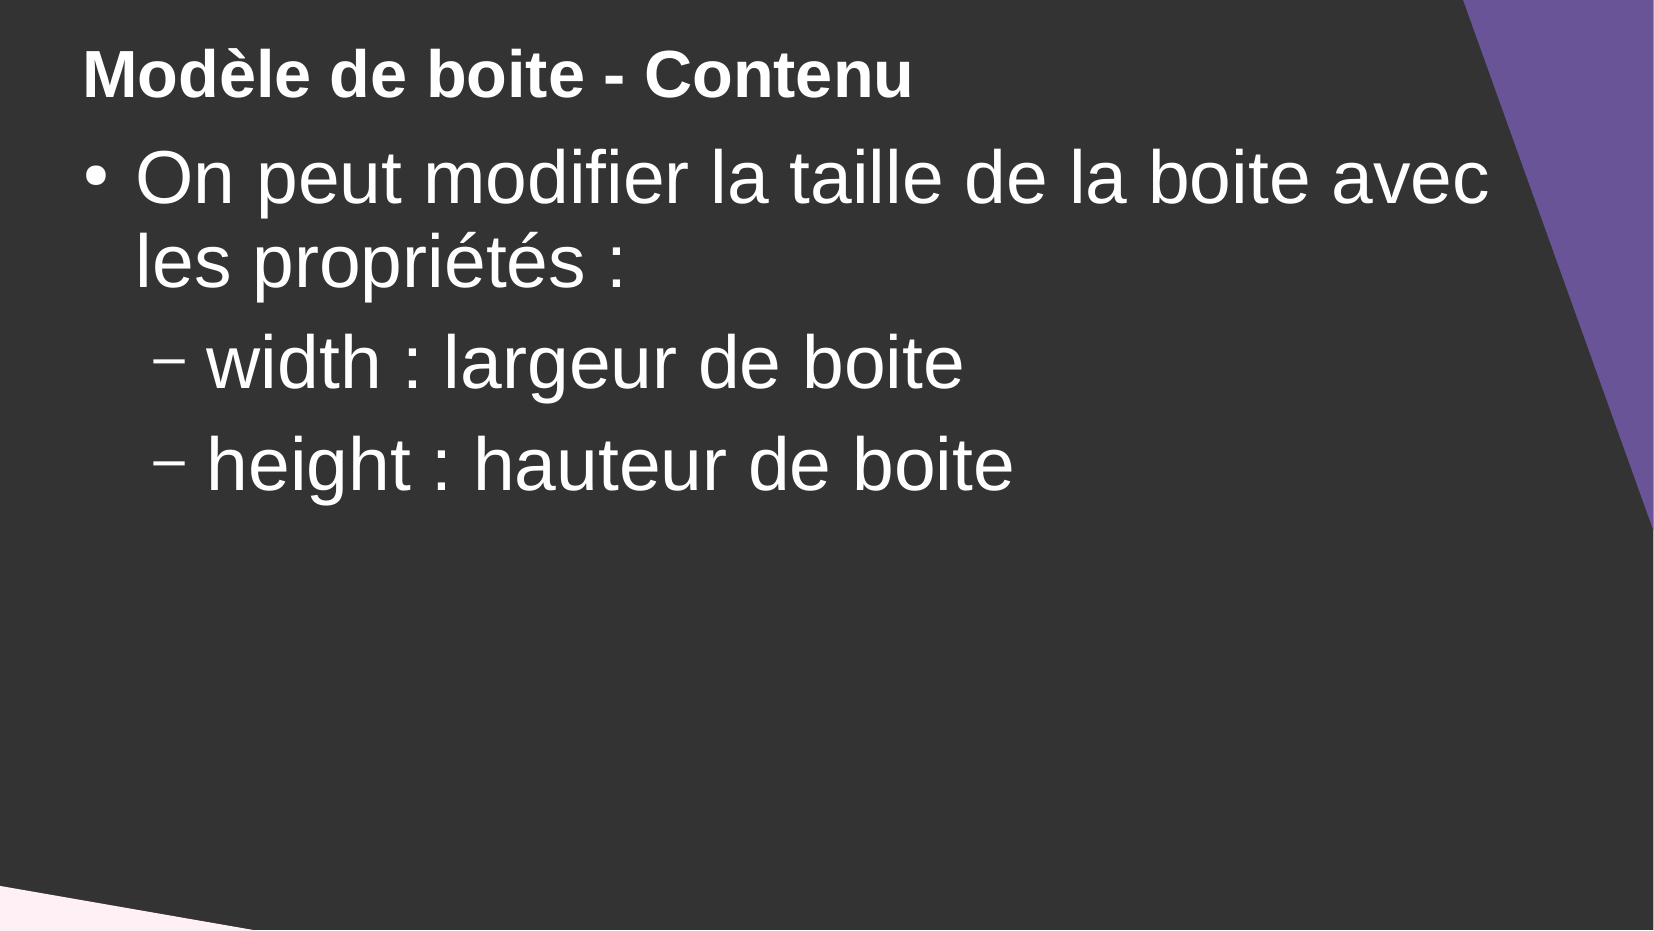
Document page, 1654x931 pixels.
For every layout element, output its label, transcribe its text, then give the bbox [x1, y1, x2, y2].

text_box [1463, 0, 1654, 533]
list On peut modifier la taille de la boite avec les propriétés : width : largeur de boite height : hauteur de boite [64, 135, 1604, 798]
title Modèle de boite - Contenu [82, 37, 1394, 112]
text_box [0, 885, 260, 931]
